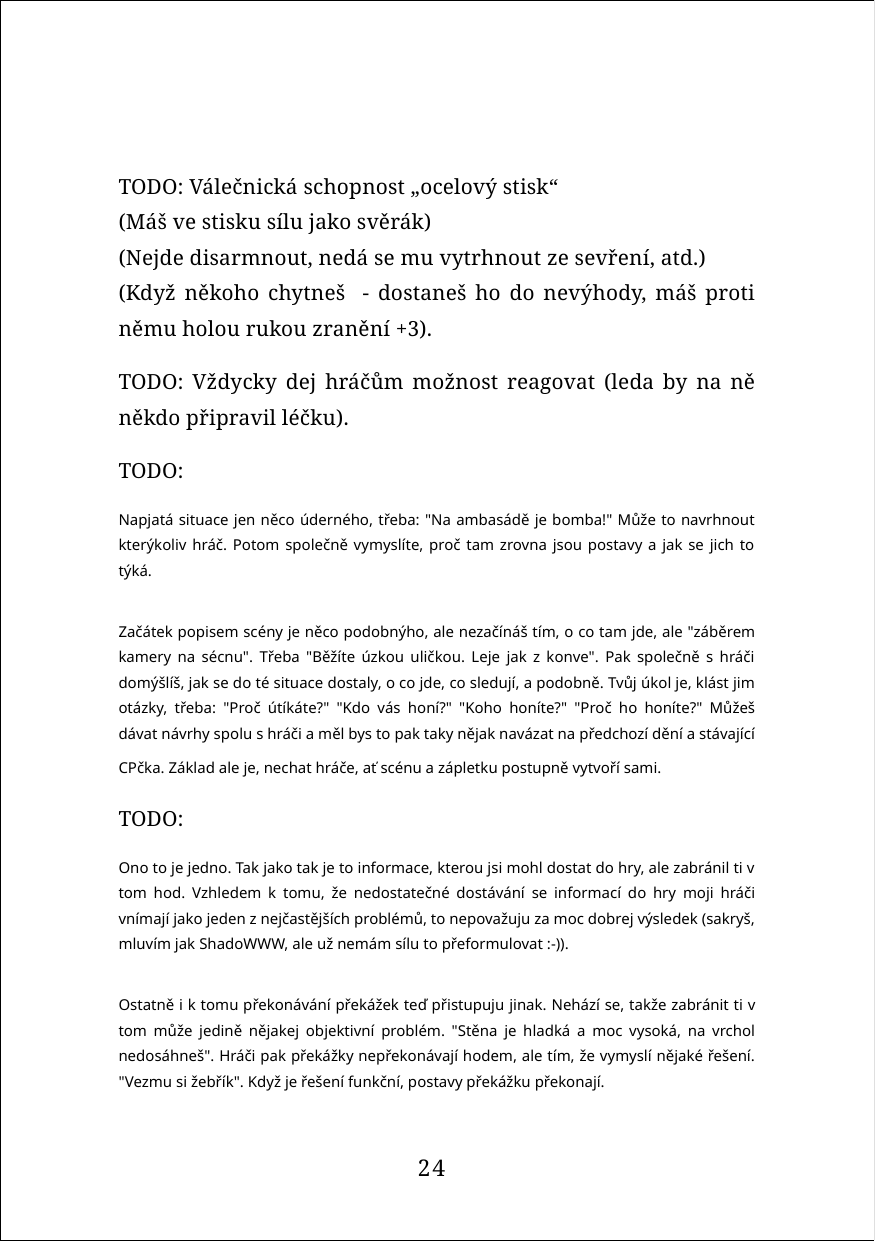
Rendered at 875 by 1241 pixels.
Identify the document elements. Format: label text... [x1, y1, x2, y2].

text TODO: Válečnická schopnost „ocelový stisk“ (Máš ve stisku sílu jako svěrák) (Nejde disarmnout, nedá se mu vytrhnout ze sevření, atd.) (Když někoho chytneš - dostaneš ho do nevýhody, máš proti němu holou rukou zranění +3). [118, 172, 756, 342]
text Napjatá situace jen něco úderného, třeba: "Na ambasádě je bomba!" Může to navrhnout kterýkoliv hráč. Potom společně vymyslíte, proč tam zrovna jsou postavy a jak se jich to týká. Začátek popisem scény je něco podobnýho, ale nezačínáš tím, o co tam jde, ale "záběrem kamery na sécnu". Třeba "Běžíte úzkou uličkou. Leje jak z konve". Pak společně s hráči domýšlíš, jak se do té situace dostaly, o co jde, co sledují, a podobně. Tvůj úkol je, klást jim otázky, třeba: "Proč útíkáte?" "Kdo vás honí?" "Koho honíte?" "Proč ho honíte?" Můžeš dávat návrhy spolu s hráči a měl bys to pak taky nějak navázat na předchozí dění a stávající CPčka. Základ ale je, nechat hráče, ať scénu a zápletku postupně vytvoří sami. [118, 509, 756, 779]
text TODO: Vždycky dej hráčům možnost reagovat (leda by na ně někdo připravil léčku). [118, 367, 756, 431]
text TODO: [118, 456, 756, 484]
text Ono to je jedno. Tak jako tak je to informace, kterou jsi mohl dostat do hry, ale zabránil ti v tom hod. Vzhledem k tomu, že nedostatečné dostávání se informací do hry moji hráči vnímají jako jeden z nejčastějších problémů, to nepovažuju za moc dobrej výsledek (sakryš, mluvím jak ShadoWWW, ale už nemám sílu to přeformulovat :-)). Ostatně i k tomu překonávání překážek teď přistupuju jinak. Nehází se, takže zabránit ti v tom může jedině nějakej objektivní problém. "Stěna je hladká a moc vysoká, na vrchol nedosáhneš". Hráči pak překážky nepřekonávají hodem, ale tím, že vymyslí nějaké řešení. "Vezmu si žebřík". Když je řešení funkční, postavy překážku překonají. [118, 857, 756, 1092]
text TODO: [118, 804, 756, 832]
